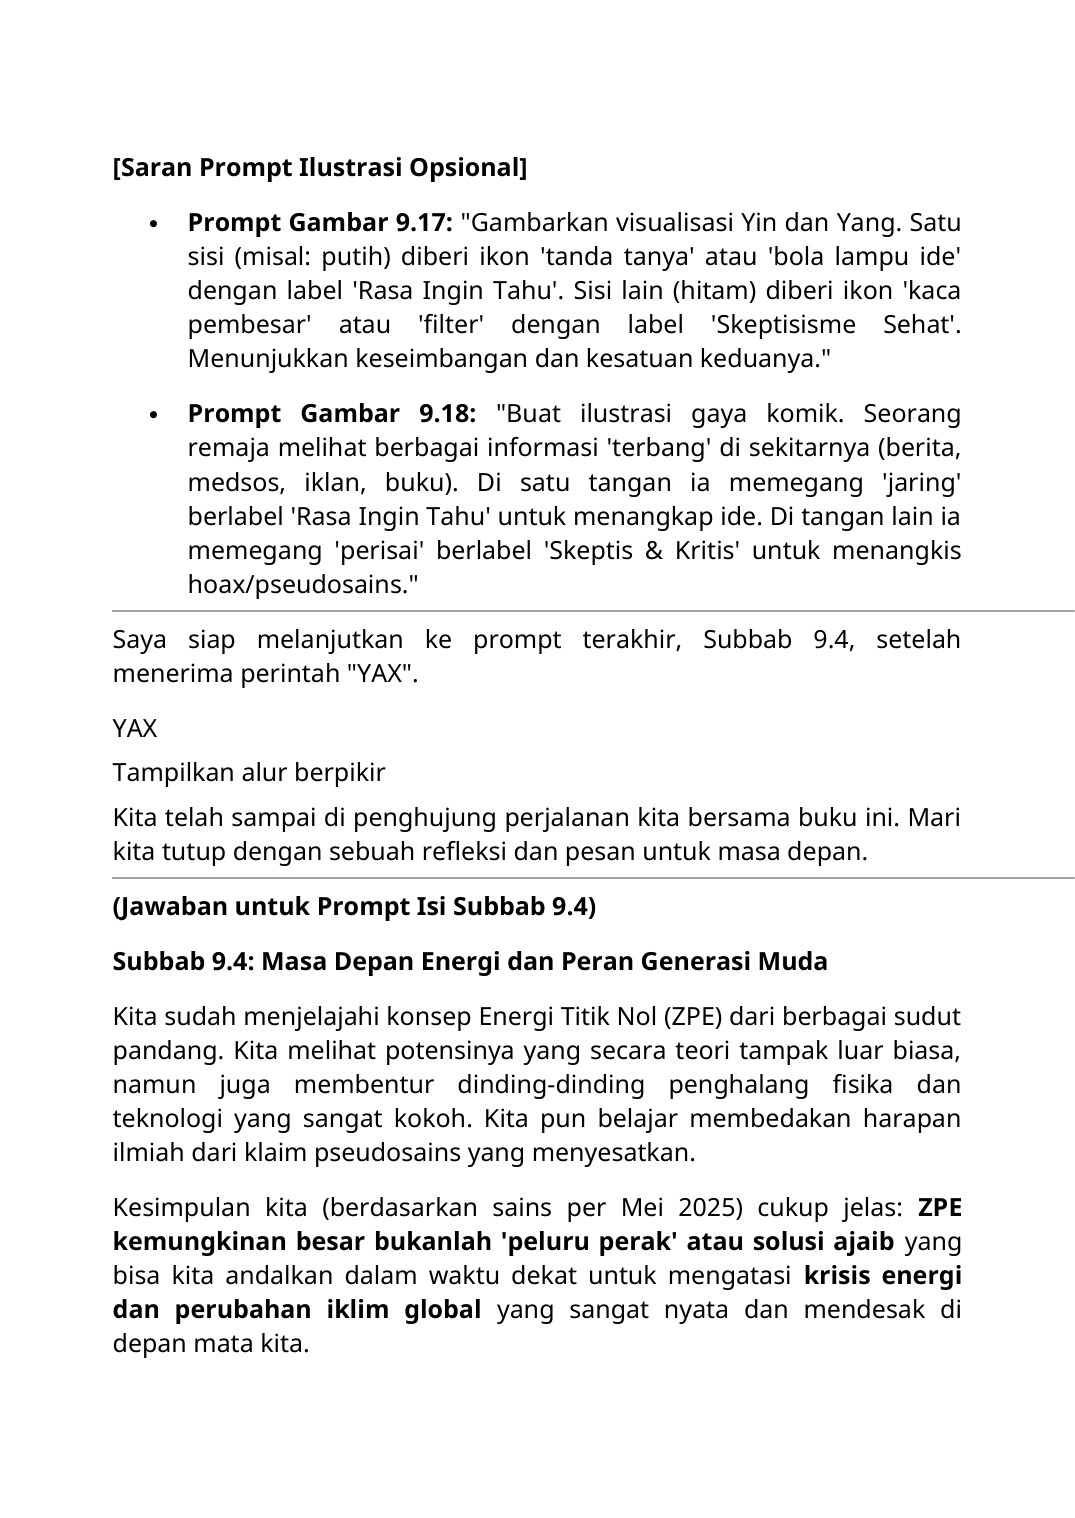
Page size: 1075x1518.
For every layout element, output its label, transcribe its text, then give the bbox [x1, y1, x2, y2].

text Subbab 9.4: Masa Depan Energi dan Peran Generasi Muda [112, 944, 962, 978]
text [Saran Prompt Ilustrasi Opsional] [112, 150, 962, 184]
text Kita sudah menjelajahi konsep Energi Titik Nol (ZPE) dari berbagai sudut pandang. Kita melihat potensinya yang secara teori tampak luar biasa, namun juga membentur dinding-dinding penghalang fisika dan teknologi yang sangat kokoh. Kita pun belajar membedakan harapan ilmiah dari klaim pseudosains yang menyesatkan. [112, 998, 962, 1169]
text Saya siap melanjutkan ke prompt terakhir, Subbab 9.4, setelah menerima perintah "YAX". [112, 622, 962, 690]
text Kita telah sampai di penghujung perjalanan kita bersama buku ini. Mari kita tutup dengan sebuah refleksi dan pesan untuk masa depan. [112, 799, 962, 868]
text (Jawaban untuk Prompt Isi Subbab 9.4) [112, 889, 962, 923]
text Tampilkan alur berpikir [112, 755, 962, 789]
text YAX [112, 711, 962, 744]
list Prompt Gambar 9.17: "Gambarkan visualisasi Yin dan Yang. Satu sisi (misal: putih) diberi ikon 'tanda tanya' atau 'bola lampu ide' dengan label 'Rasa Ingin Tahu'. Sisi lain (hitam) diberi ikon 'kaca pembesar' atau 'filter' dengan label 'Skeptisisme Sehat'. Menunjukkan keseimbangan dan kesatuan keduanya." [150, 205, 962, 375]
list Prompt Gambar 9.18: "Buat ilustrasi gaya komik. Seorang remaja melihat berbagai informasi 'terbang' di sekitarnya (berita, medsos, iklan, buku). Di satu tangan ia memegang 'jaring' berlabel 'Rasa Ingin Tahu' untuk menangkap ide. Di tangan lain ia memegang 'perisai' berlabel 'Skeptis & Kritis' untuk menangkis hoax/pseudosains." [150, 396, 962, 600]
text Kesimpulan kita (berdasarkan sains per Mei 2025) cukup jelas: ZPE kemungkinan besar bukanlah 'peluru perak' atau solusi ajaib yang bisa kita andalkan dalam waktu dekat untuk mengatasi krisis energi dan perubahan iklim global yang sangat nyata dan mendesak di depan mata kita. [112, 1190, 962, 1360]
